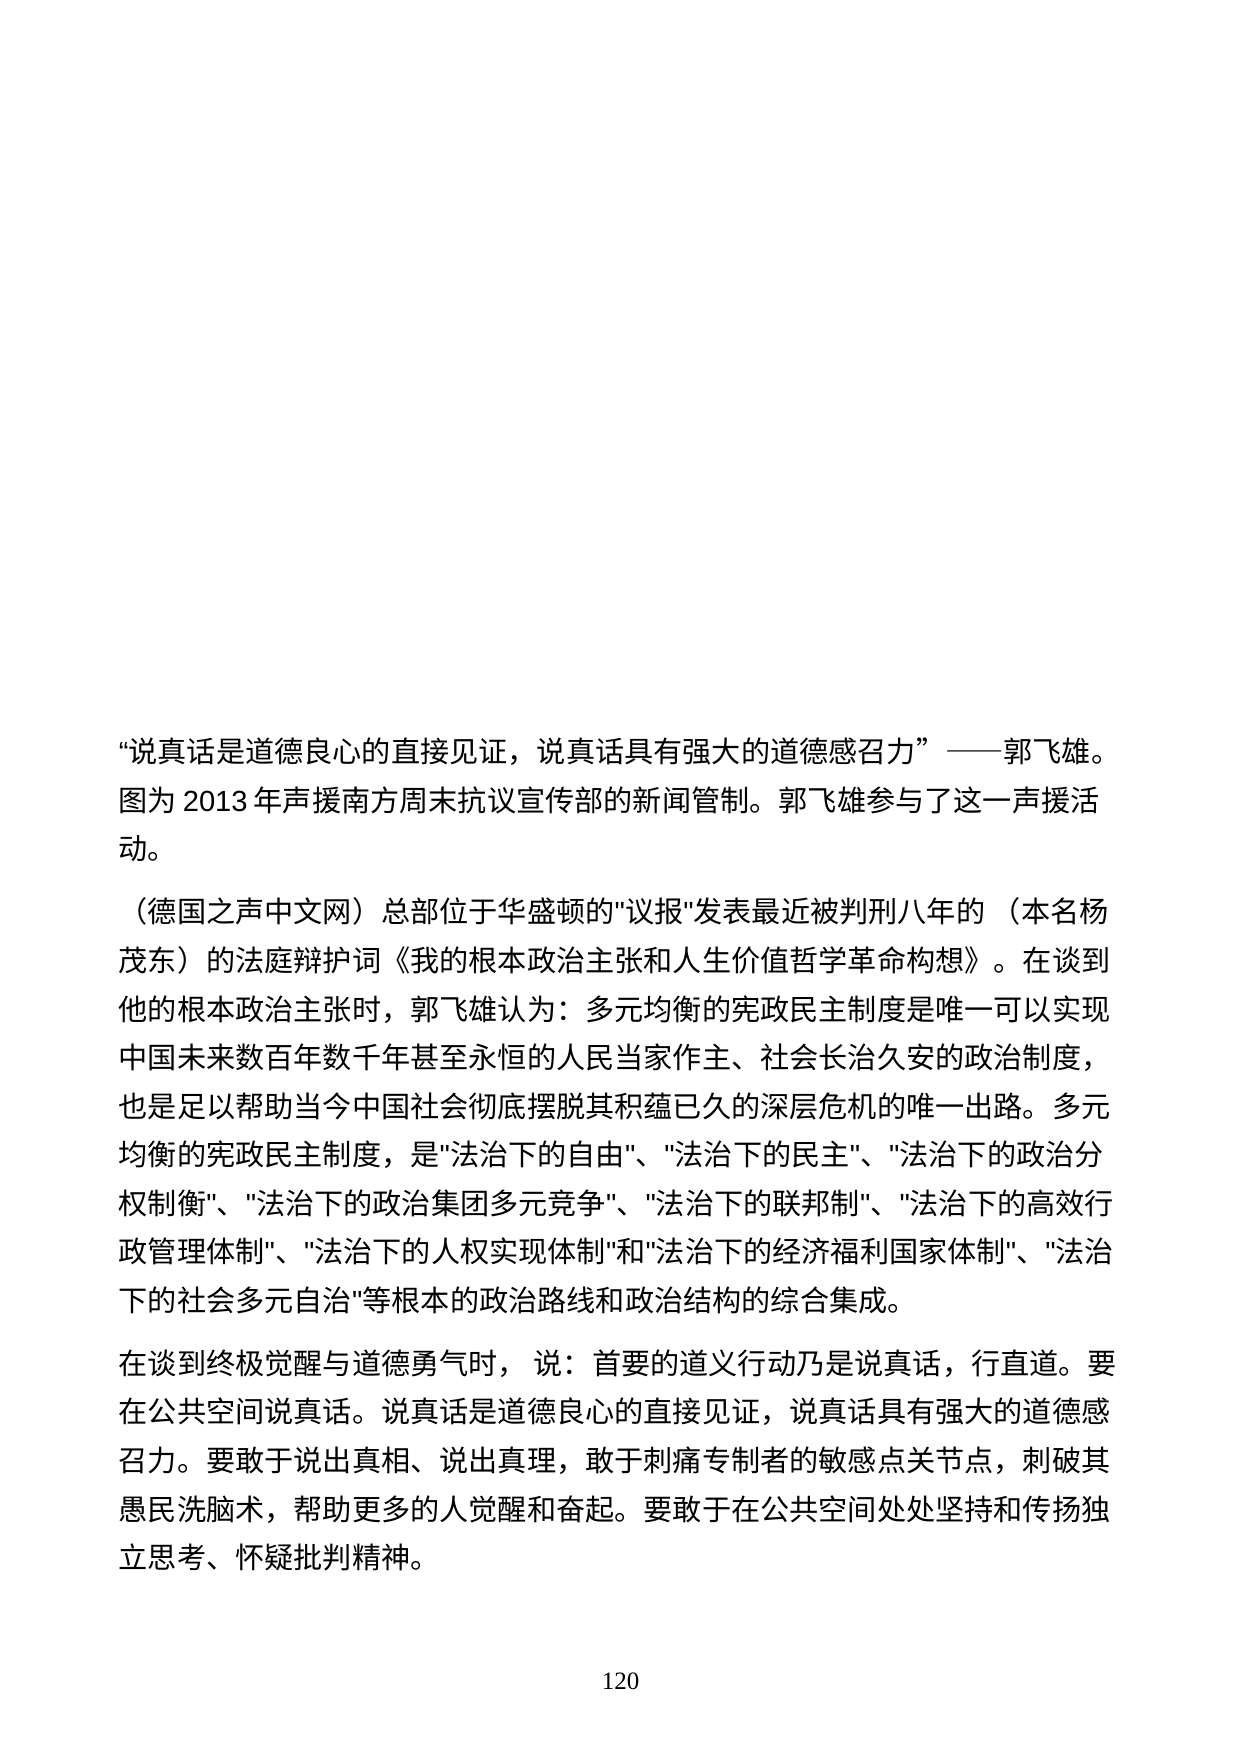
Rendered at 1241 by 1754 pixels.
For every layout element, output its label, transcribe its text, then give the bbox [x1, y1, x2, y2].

text （德国之声中文网）总部位于华盛顿的"议报"发表最近被判刑八年的 （本名杨茂东）的法庭辩护词《我的根本政治主张和人生价值哲学革命构想》。在谈到他的根本政治主张时，郭飞雄认为：多元均衡的宪政民主制度是唯一可以实现中国未来数百年数千年甚至永恒的人民当家作主、社会长治久安的政治制度，也是足以帮助当今中国社会彻底摆脱其积蕴已久的深层危机的唯一出路。多元均衡的宪政民主制度，是"法治下的自由"、"法治下的民主"、"法治下的政治分权制衡"、"法治下的政治集团多元竞争"、"法治下的联邦制"、"法治下的高效行政管理体制"、"法治下的人权实现体制"和"法治下的经济福利国家体制"、"法治下的社会多元自治"等根本的政治路线和政治结构的综合集成。 [118, 889, 1122, 1319]
text “说真话是道德良心的直接见证，说真话具有强大的道德感召力”——郭飞雄。图为2013年声援南方周末抗议宣传部的新闻管制。郭飞雄参与了这一声援活动。 [118, 729, 1122, 868]
text 在谈到终极觉醒与道德勇气时， 说：首要的道义行动乃是说真话，行直道。要在公共空间说真话。说真话是道德良心的直接见证，说真话具有强大的道德感召力。要敢于说出真相、说出真理，敢于刺痛专制者的敏感点关节点，刺破其愚民洗脑术，帮助更多的人觉醒和奋起。要敢于在公共空间处处坚持和传扬独立思考、怀疑批判精神。 [118, 1340, 1122, 1577]
